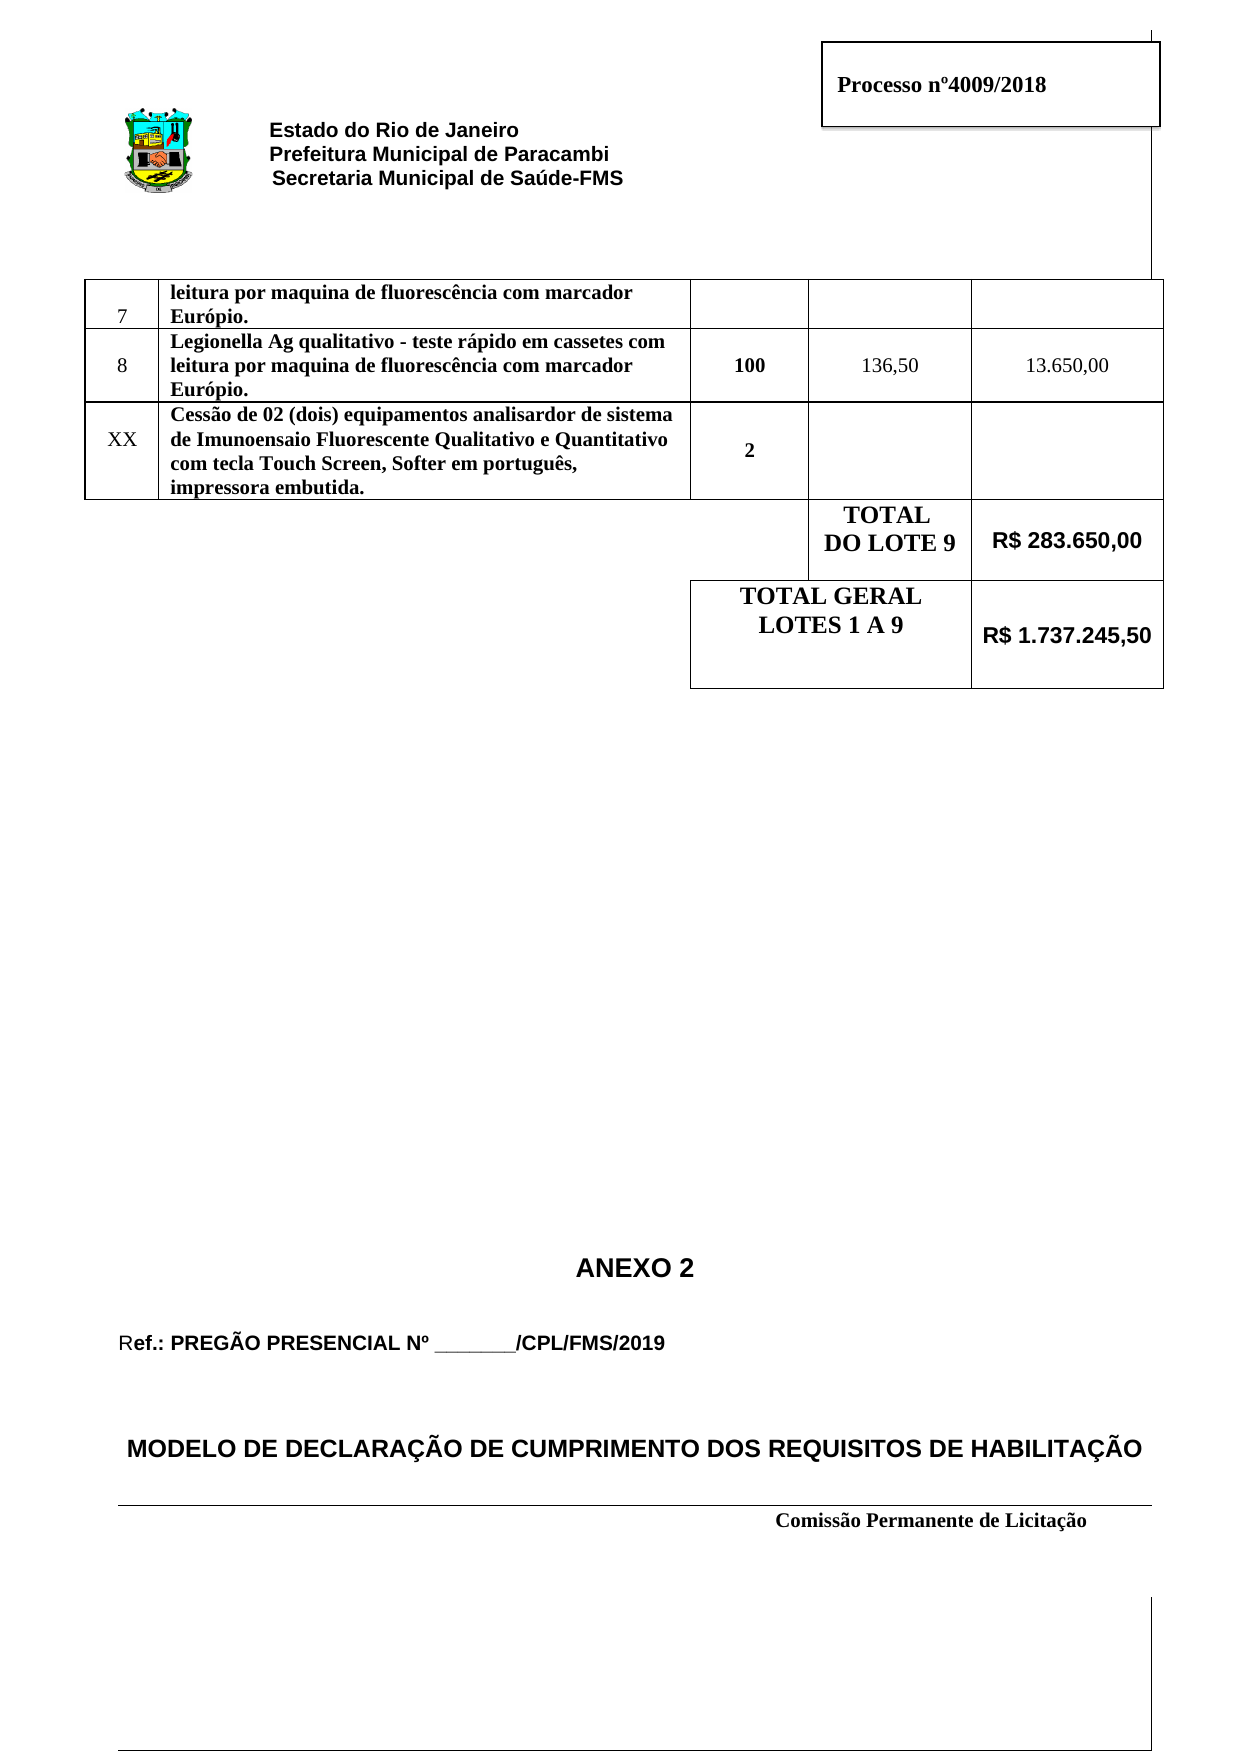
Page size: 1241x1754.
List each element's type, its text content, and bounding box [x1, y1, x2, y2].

table_cell [691, 500, 808, 580]
table_cell 2 [691, 403, 808, 499]
table_cell TOTAL GERAL LOTES 1 A 9 [691, 581, 971, 688]
table_cell [159, 500, 691, 580]
table_cell [809, 280, 971, 328]
table_cell XX [86, 403, 158, 499]
table_cell [809, 403, 971, 499]
text Ref.: PREGÃO PRESENCIAL Nº _______/CPL/FMS/2019 [118, 1331, 1152, 1355]
table_cell leitura por maquina de fluorescência com marcador Európio. [159, 280, 690, 328]
table_cell [85, 500, 159, 580]
table_cell Cessão de 02 (dois) equipamentos analisardor de sistema de Imunoensaio Fluorescente Qualitativo e Quantitativo com tecla Touch Screen, Softer em português, impressora embutida. [159, 403, 690, 499]
table_cell 8 [86, 329, 158, 401]
table_cell 13.650,00 [972, 329, 1163, 401]
table_cell TOTAL DO LOTE 9 [809, 500, 971, 580]
table_cell [85, 580, 159, 688]
table_cell 100 [691, 329, 808, 401]
table_cell Legionella Ag qualitativo - teste rápido em cassetes com leitura por maquina de fluorescência com marcador Európio. [159, 329, 690, 401]
text MODELO DE DECLARAÇÃO DE CUMPRIMENTO DOS REQUISITOS DE HABILITAÇÃO [118, 1434, 1152, 1463]
table_cell [691, 280, 808, 328]
table_cell 136,50 [809, 329, 971, 401]
table_cell 7 [86, 280, 158, 328]
table_cell [972, 280, 1163, 328]
table_cell R$ 1.737.245,50 [972, 581, 1163, 688]
table_cell [972, 403, 1163, 499]
table_cell [159, 580, 690, 688]
text ANEXO 2 [118, 1252, 1152, 1283]
table_cell R$ 283.650,00 [972, 500, 1163, 580]
